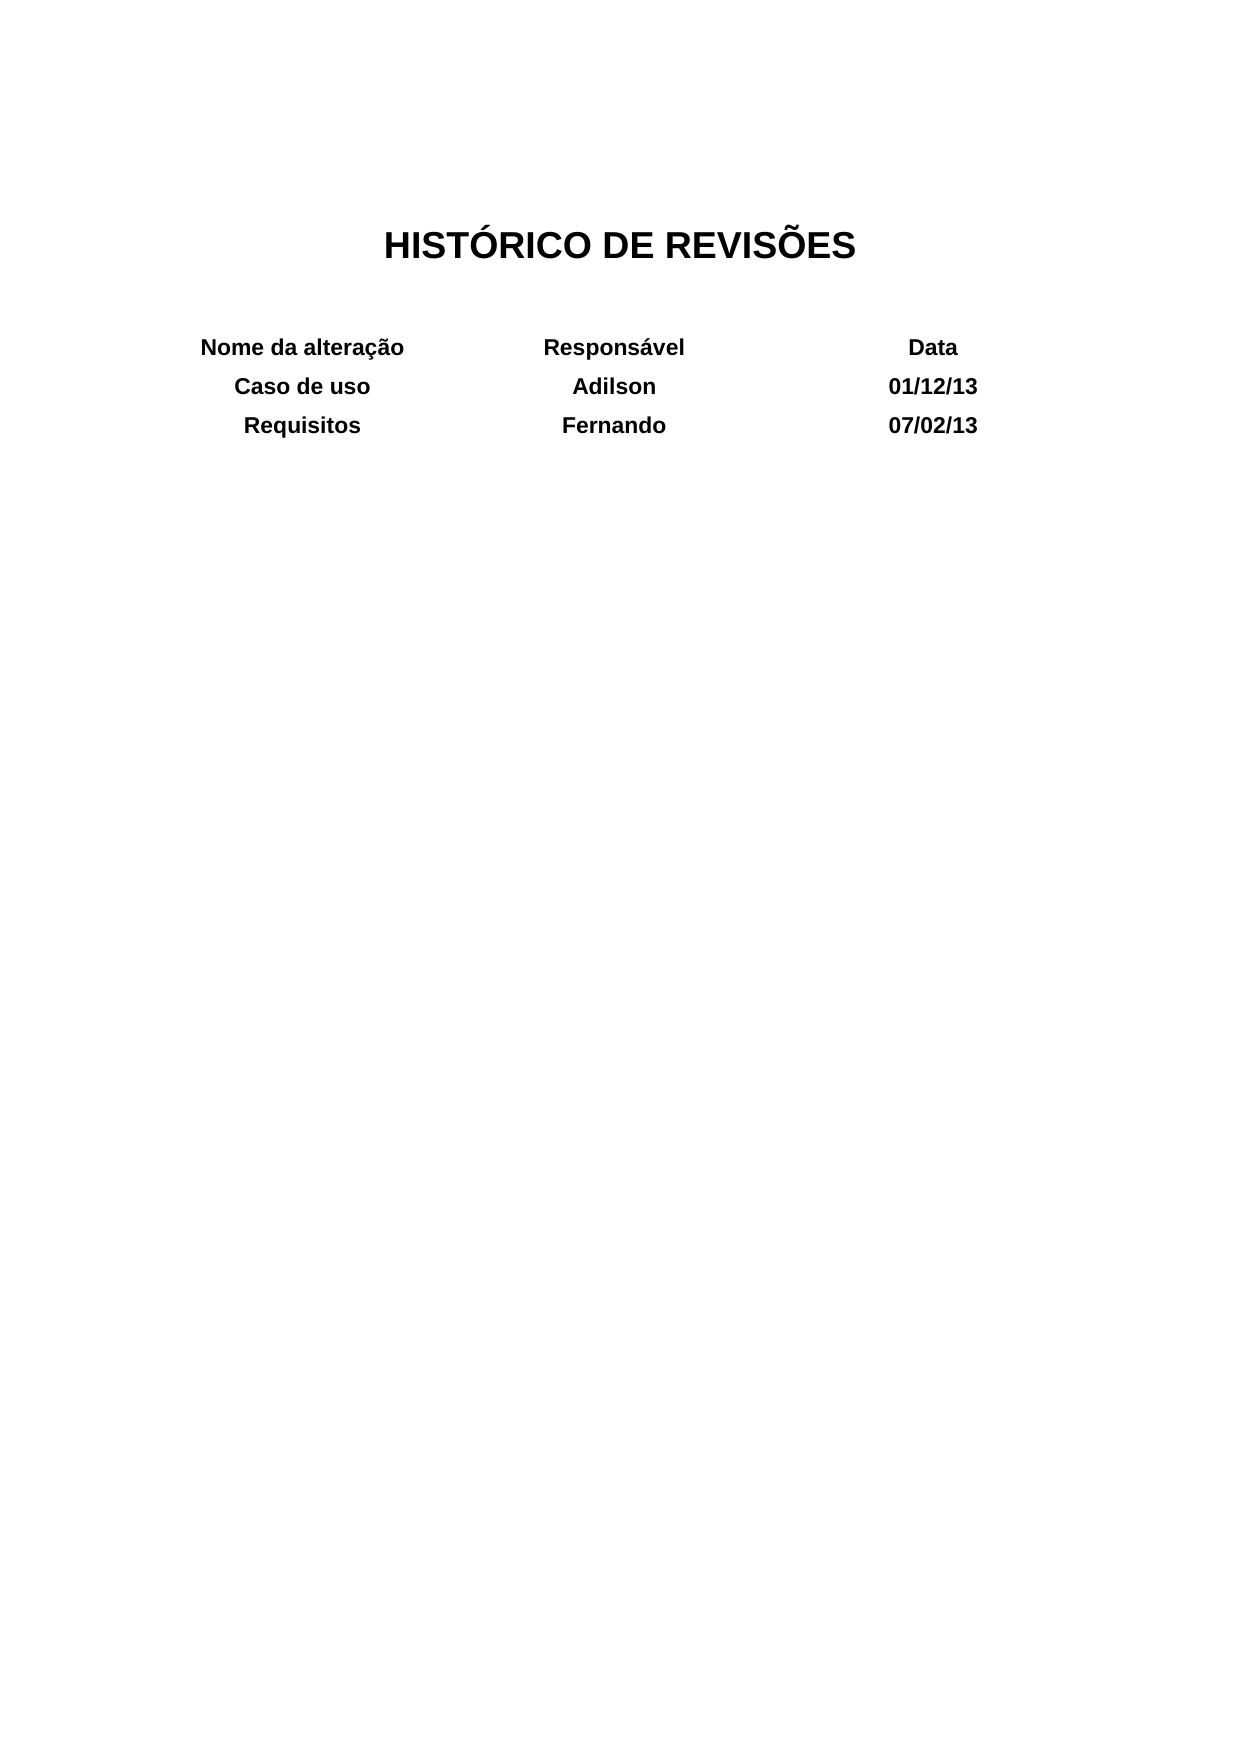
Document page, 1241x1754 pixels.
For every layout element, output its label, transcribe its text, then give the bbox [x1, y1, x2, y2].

table_cell Caso de uso [150, 367, 454, 406]
table_cell Requisitos [150, 406, 454, 445]
table_cell 07/02/13 [773, 406, 1092, 445]
table_header Responsável [455, 328, 773, 367]
text HISTÓRICO DE REVISÕES [148, 223, 1092, 266]
table_cell Adilson [455, 367, 773, 406]
table_header Data [773, 328, 1092, 367]
table_cell 12/01/13 [773, 367, 1092, 406]
table_header Nome da alteração [150, 328, 454, 367]
table_cell Fernando [455, 406, 773, 445]
